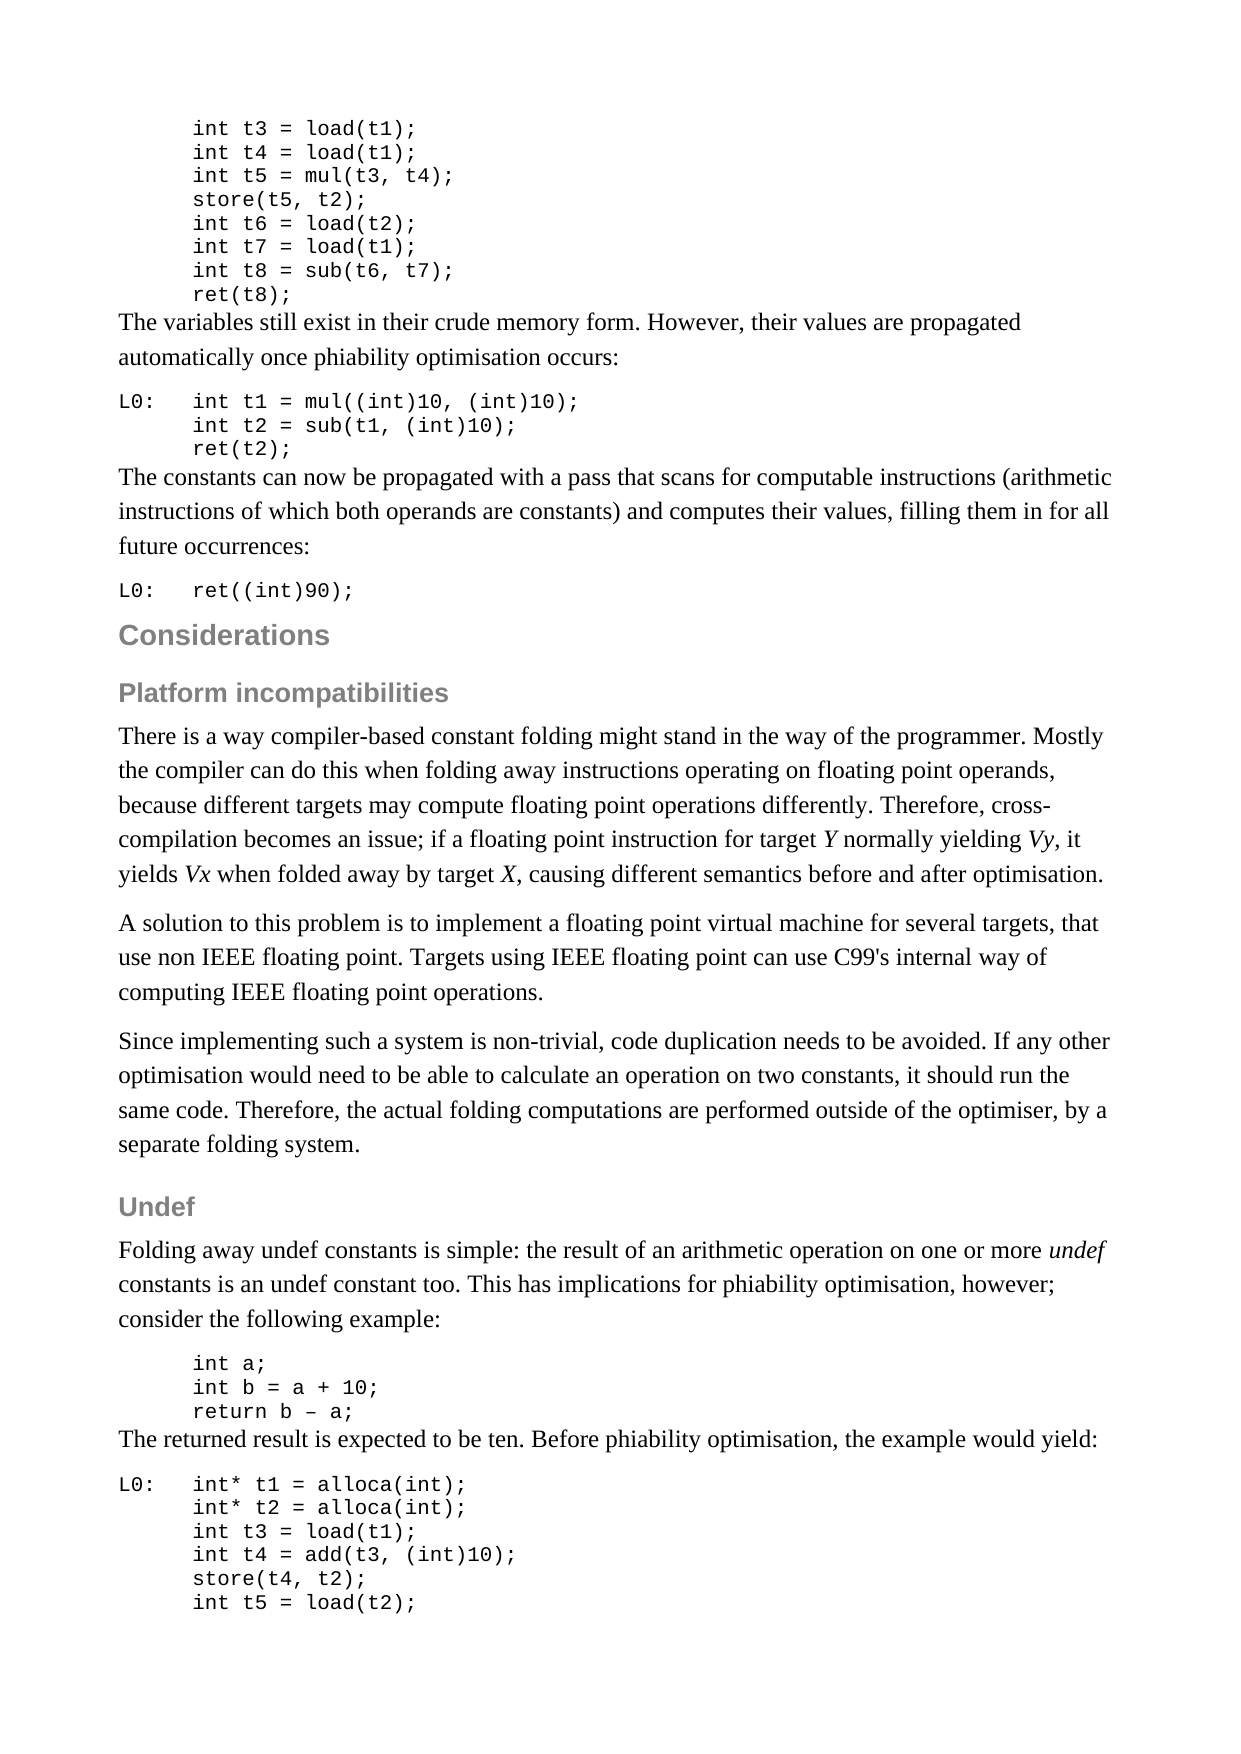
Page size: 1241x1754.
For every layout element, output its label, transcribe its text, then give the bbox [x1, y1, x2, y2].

text The returned result is expected to be ten. Before phiability optimisation, the example would yield: [118, 1424, 1122, 1453]
subtitle Platform incompatibilities [118, 677, 1122, 708]
text A solution to this problem is to implement a floating point virtual machine for several targets, that use non IEEE floating point. Targets using IEEE floating point can use C99's internal way of computing IEEE floating point operations. [118, 908, 1122, 1006]
text The constants can now be propagated with a pass that scans for computable instructions (arithmetic instructions of which both operands are constants) and computes their values, filling them in for all future occurrences: [118, 462, 1122, 560]
text The variables still exist in their crude memory form. However, their values are propagated automatically once phiability optimisation occurs: [118, 307, 1122, 371]
text int a; int b = a + 10; return b – a; [118, 1353, 1122, 1424]
text There is a way compiler-based constant folding might stand in the way of the programmer. Mostly the compiler can do this when folding away instructions operating on floating point operands, because different targets may compute floating point operations differently. Therefore, cross-compilation becomes an issue; if a floating point instruction for target Y normally yielding Vy, it yields Vx when folded away by target X, causing different semantics before and after optimisation. [118, 721, 1122, 887]
text L0: ret((int)90); [118, 580, 1122, 604]
text L0: int* t1 = alloca(int); int* t2 = alloca(int); int t3 = load(t1); int t4 = add(t3, (int)10); store(t4, t2); int t5 = load(t2); [118, 1473, 1122, 1615]
text L0: int t1 = mul((int)10, (int)10); int t2 = sub(t1, (int)10); ret(t2); [118, 391, 1122, 462]
subtitle Considerations [118, 618, 1122, 652]
text Folding away undef constants is simple: the result of an arithmetic operation on one or more undef constants is an undef constant too. This has implications for phiability optimisation, however; consider the following example: [118, 1235, 1122, 1333]
text Since implementing such a system is non-trivial, code duplication needs to be avoided. If any other optimisation would need to be able to calculate an operation on two constants, it should run the same code. Therefore, the actual folding computations are performed outside of the optimiser, by a separate folding system. [118, 1026, 1122, 1158]
text int t3 = load(t1); int t4 = load(t1); int t5 = mul(t3, t4); store(t5, t2); int t6 = load(t2); int t7 = load(t1); int t8 = sub(t6, t7); ret(t8); [118, 118, 1122, 307]
subtitle Undef [118, 1191, 1122, 1223]
